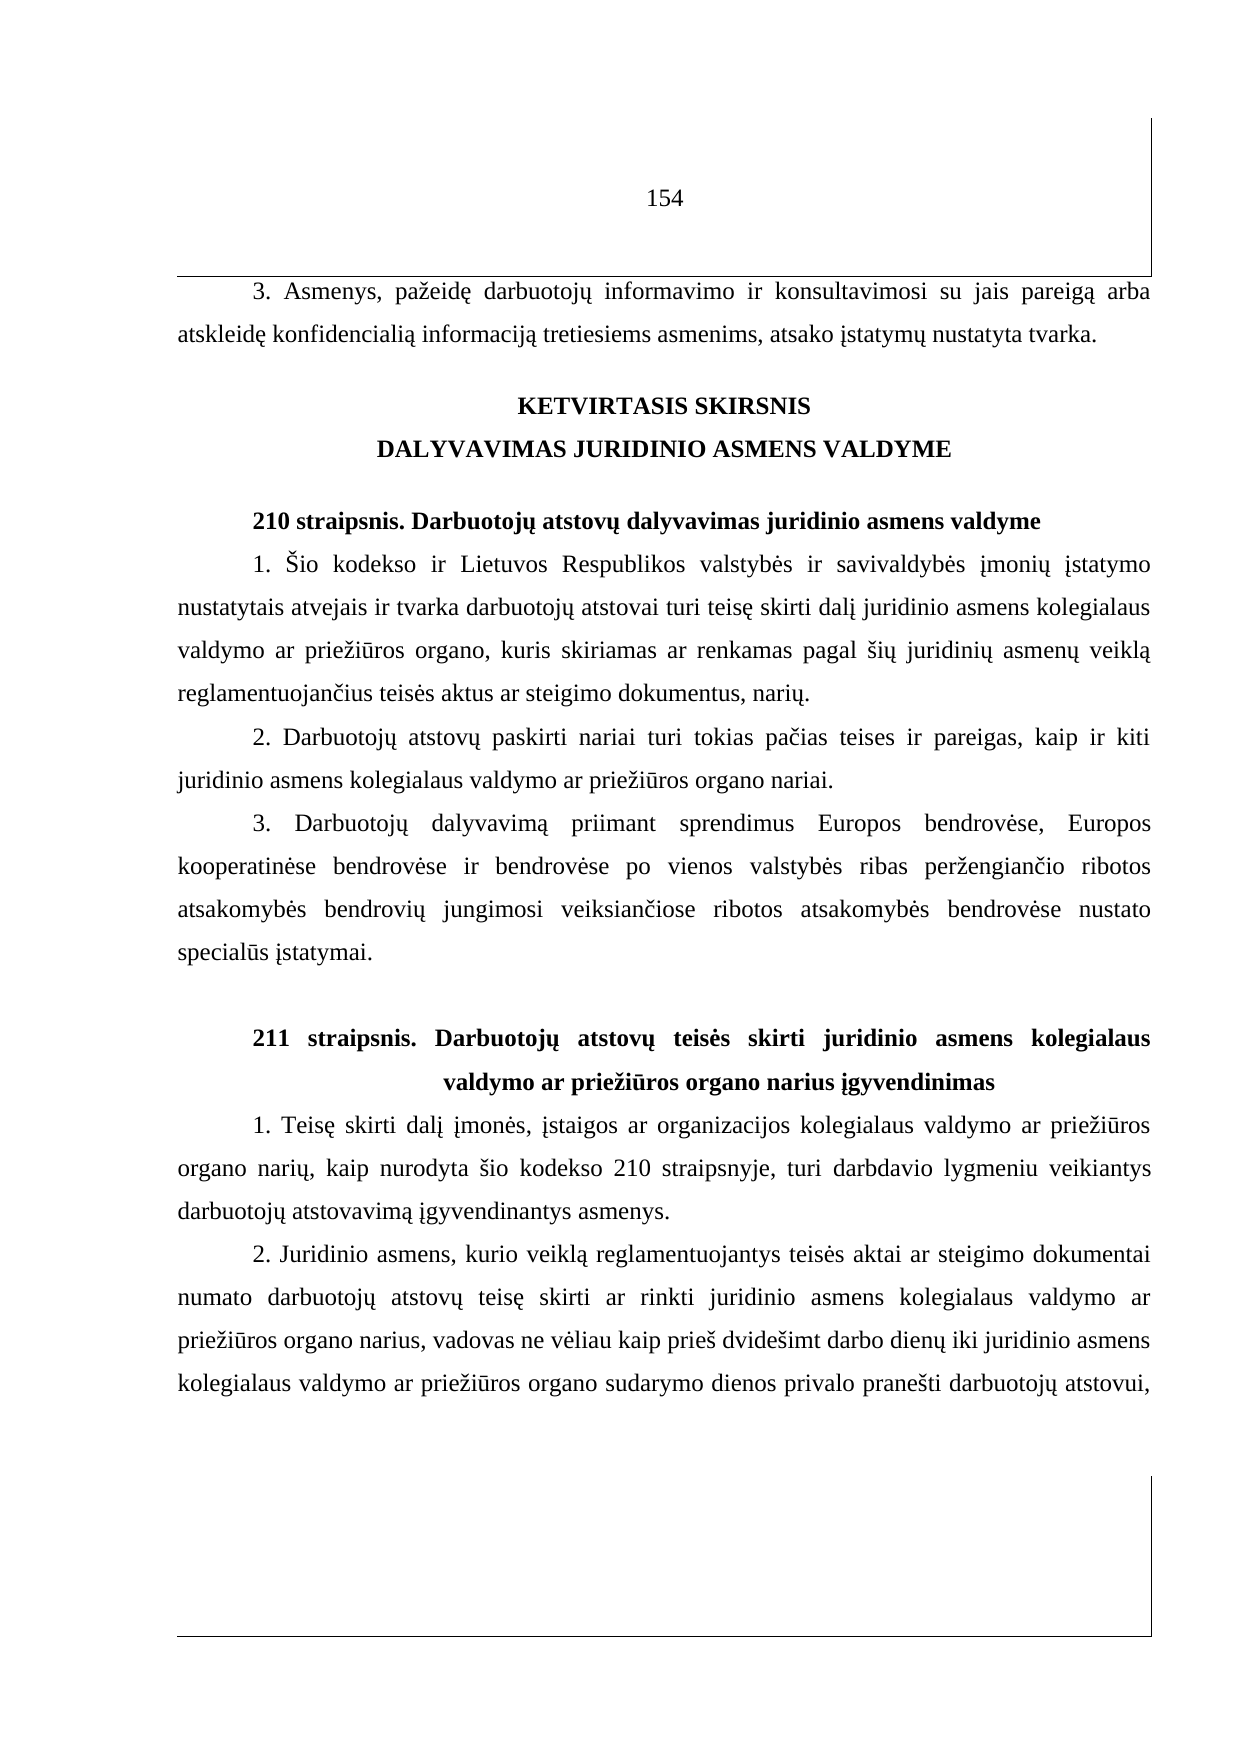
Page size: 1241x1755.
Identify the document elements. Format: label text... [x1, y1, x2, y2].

text 2. Darbuotojų atstovų paskirti nariai turi tokias pačias teises ir pareigas, kaip ir kiti juridinio asmens kolegialaus valdymo ar priežiūros organo nariai. [177, 722, 1152, 793]
text 2. Juridinio asmens, kurio veiklą reglamentuojantys teisės aktai ar steigimo dokumentai numato darbuotojų atstovų teisę skirti ar rinkti juridinio asmens kolegialaus valdymo ar priežiūros organo narius, vadovas ne vėliau kaip prieš dvidešimt darbo dienų iki juridinio asmens kolegialaus valdymo ar priežiūros organo sudarymo dienos privalo pranešti darbuotojų atstovui, [177, 1239, 1152, 1397]
text KETVIRTASIS SKIRSNIS [177, 391, 1152, 420]
text 1. Teisę skirti dalį įmonės, įstaigos ar organizacijos kolegialaus valdymo ar priežiūros organo narių, kaip nurodyta šio kodekso 210 straipsnyje, turi darbdavio lygmeniu veikiantys darbuotojų atstovavimą įgyvendinantys asmenys. [177, 1110, 1152, 1225]
text 3. Asmenys, pažeidę darbuotojų informavimo ir konsultavimosi su jais pareigą arba atskleidę konfidencialią informaciją tretiesiems asmenims, atsako įstatymų nustatyta tvarka. [177, 276, 1152, 348]
subtitle 211 straipsnis. Darbuotojų atstovų teisės skirti juridinio asmens kolegialaus valdymo ar priežiūros organo narius įgyvendinimas [252, 1023, 1152, 1095]
text 1. Šio kodekso ir Lietuvos Respublikos valstybės ir savivaldybės įmonių įstatymo nustatytais atvejais ir tvarka darbuotojų atstovai turi teisę skirti dalį juridinio asmens kolegialaus valdymo ar priežiūros organo, kuris skiriamas ar renkamas pagal šių juridinių asmenų veiklą reglamentuojančius teisės aktus ar steigimo dokumentus, narių. [177, 549, 1152, 707]
text 3. Darbuotojų dalyvavimą priimant sprendimus Europos bendrovėse, Europos kooperatinėse bendrovėse ir bendrovėse po vienos valstybės ribas peržengiančio ribotos atsakomybės bendrovių jungimosi veiksiančiose ribotos atsakomybės bendrovėse nustato specialūs įstatymai. [177, 808, 1152, 966]
subtitle 210 straipsnis. Darbuotojų atstovų dalyvavimas juridinio asmens valdyme [177, 506, 1152, 535]
text DALYVAVIMAS JURIDINIO ASMENS VALDYME [177, 434, 1152, 463]
